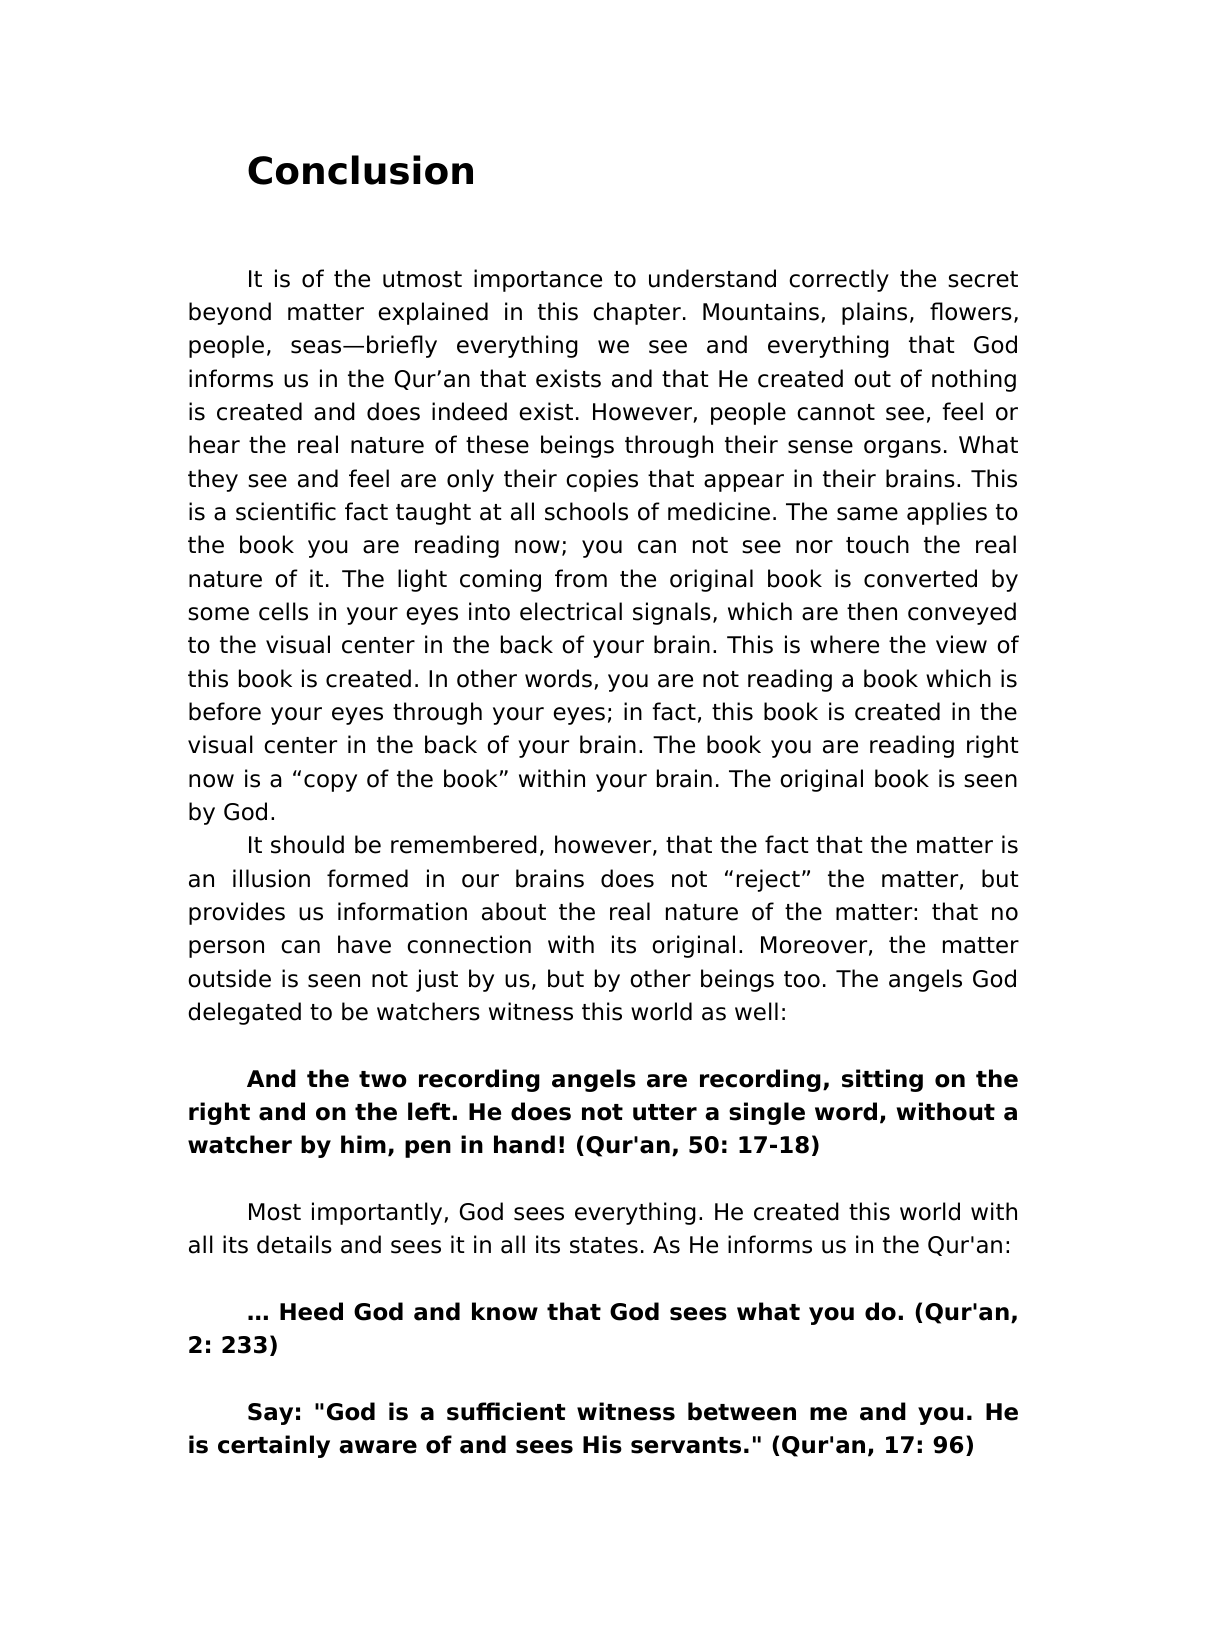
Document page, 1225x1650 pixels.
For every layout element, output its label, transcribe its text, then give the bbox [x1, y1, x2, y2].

text Say: "God is a sufficient witness between me and you. He is certainly aware of and sees His servants." (Qur'an, 17: 96) [187, 1394, 1020, 1460]
text It should be remembered, however, that the fact that the matter is an illusion formed in our brains does not “reject” the matter, but provides us information about the real nature of the matter: that no person can have connection with its original. Moreover, the matter outside is seen not just by us, but by other beings too. The angels God delegated to be watchers witness this world as well: [187, 827, 1020, 1027]
text It is of the utmost importance to understand correctly the secret beyond matter explained in this chapter. Mountains, plains, flowers, people, seas—briefly everything we see and everything that God informs us in the Qur’an that exists and that He created out of nothing is created and does indeed exist. However, people cannot see, feel or hear the real nature of these beings through their sense organs. What they see and feel are only their copies that appear in their brains. This is a scientific fact taught at all schools of medicine. The same applies to the book you are reading now; you can not see nor touch the real nature of it. The light coming from the original book is converted by some cells in your eyes into electrical signals, which are then conveyed to the visual center in the back of your brain. This is where the view of this book is created. In other words, you are not reading a book which is before your eyes through your eyes; in fact, this book is created in the visual center in the back of your brain. The book you are reading right now is a “copy of the book” within your brain. The original book is seen by God. [187, 260, 1020, 827]
text Most importantly, God sees everything. He created this world with all its details and sees it in all its states. As He informs us in the Qur'an: [187, 1194, 1020, 1260]
text … Heed God and know that God sees what you do. (Qur'an, 2: 233) [187, 1294, 1020, 1360]
text And the two recording angels are recording, sitting on the right and on the left. He does not utter a single word, without a watcher by him, pen in hand! (Qur'an, 50: 17-18) [187, 1060, 1020, 1160]
text Conclusion [187, 150, 1020, 194]
